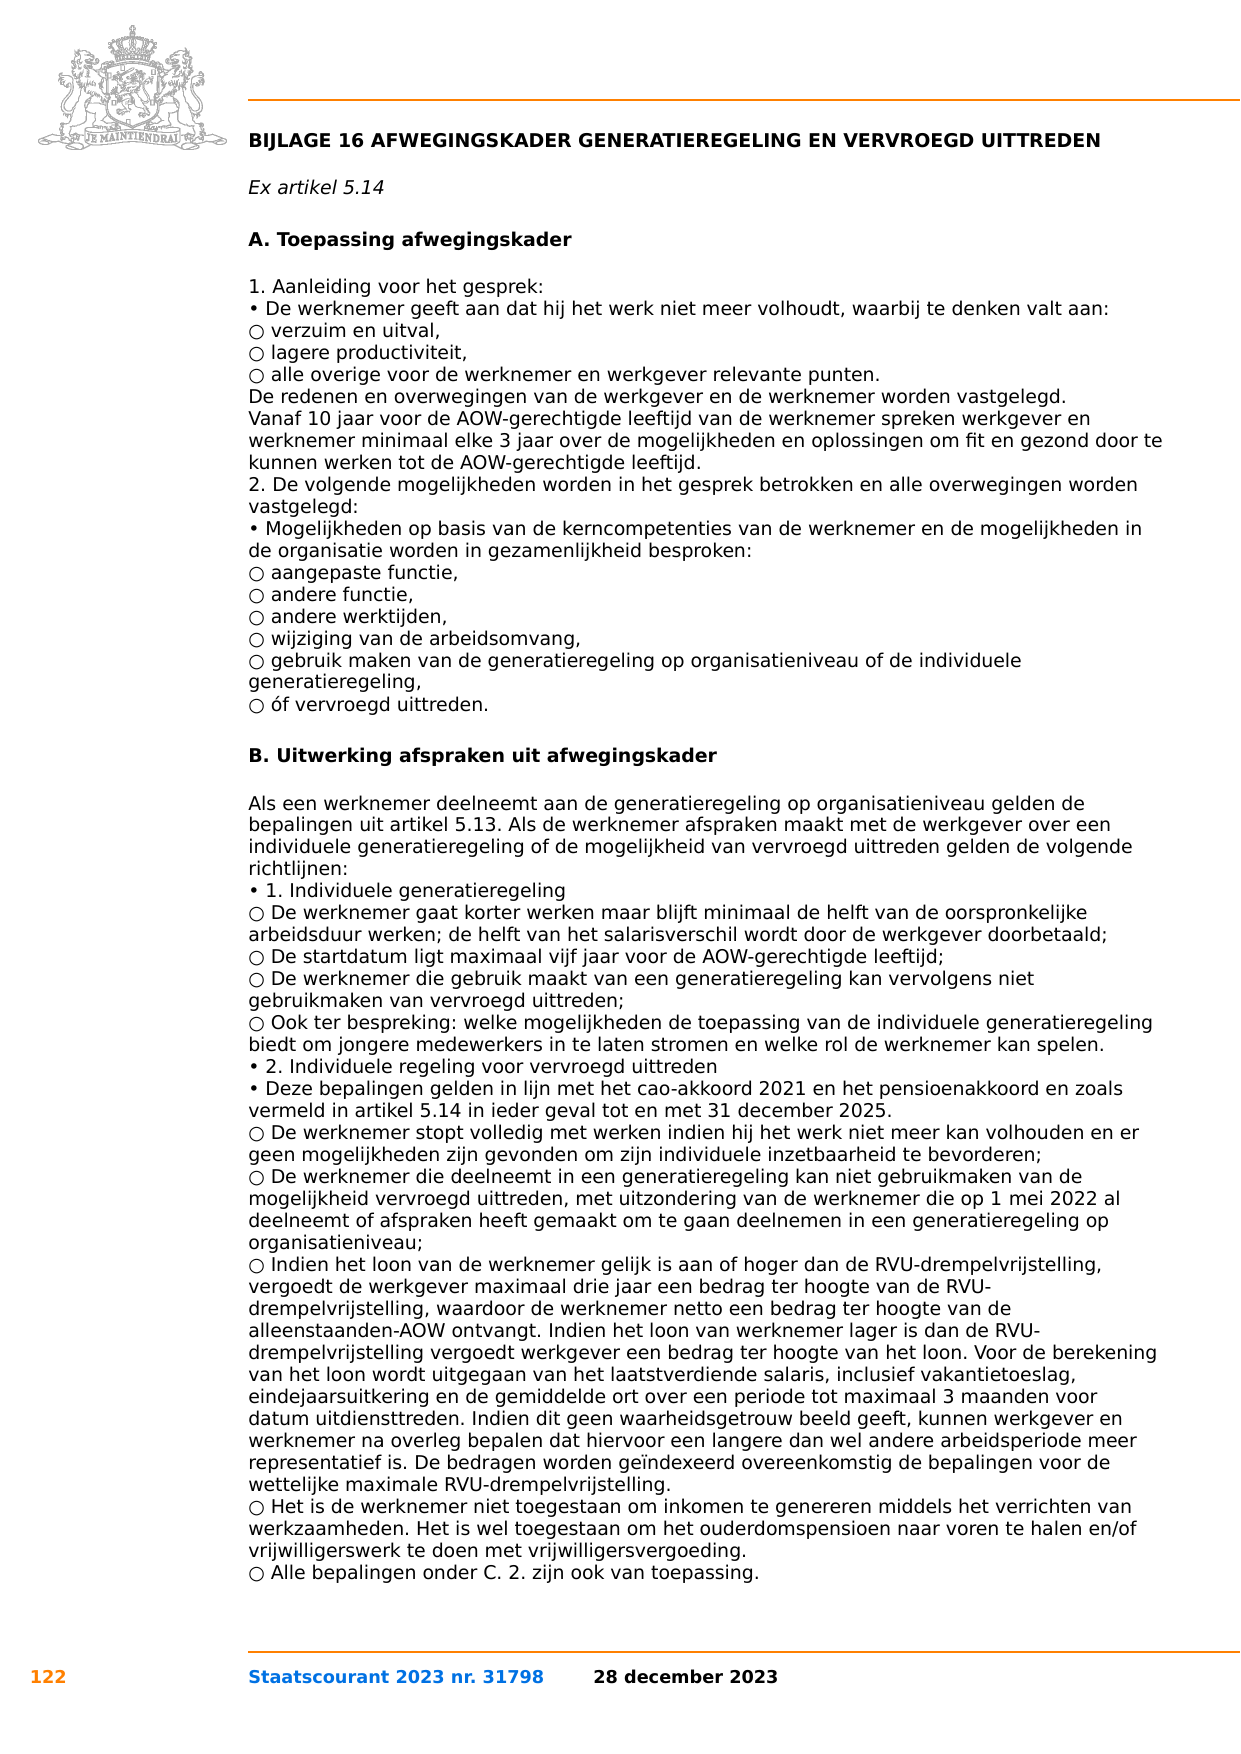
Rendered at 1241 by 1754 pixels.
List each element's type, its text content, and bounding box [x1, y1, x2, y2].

text ○ gebruik maken van de generatieregeling op organisatieniveau of de individuele generatieregeling, [248, 649, 1163, 693]
text ○ andere werktijden, [248, 606, 1163, 627]
text • Deze bepalingen gelden in lijn met het cao-akkoord 2021 en het pensioenakkoord en zoals vermeld in artikel 5.14 in ieder geval tot en met 31 december 2025. [248, 1078, 1163, 1122]
text ○ Alle bepalingen onder C. 2. zijn ook van toepassing. [248, 1562, 1163, 1584]
text • 2. Individuele regeling voor vervroegd uittreden [248, 1056, 1163, 1078]
text ○ óf vervroegd uittreden. [248, 693, 1163, 715]
text De redenen en overwegingen van de werkgever en de werknemer worden vastgelegd. [248, 386, 1163, 408]
subtitle Ex artikel 5.14 [248, 177, 1163, 199]
subtitle BIJLAGE 16 AFWEGINGSKADER GENERATIEREGELING EN VERVROEGD UITTREDEN [248, 130, 1163, 152]
subtitle B. Uitwerking afspraken uit afwegingskader [248, 745, 1163, 767]
text 1. Aanleiding voor het gesprek: [248, 276, 1163, 298]
text ○ wijziging van de arbeidsomvang, [248, 627, 1163, 649]
subtitle A. Toepassing afwegingskader [248, 229, 1163, 251]
text ○ aangepaste functie, [248, 562, 1163, 583]
text ○ De startdatum ligt maximaal vijf jaar voor de AOW-gerechtigde leeftijd; [248, 946, 1163, 968]
text ○ Indien het loon van de werknemer gelijk is aan of hoger dan de RVU-drempelvrijstelling, vergoedt de werkgever maximaal drie jaar een bedrag ter hoogte van de RVU-drempelvrijstelling, waardoor de werknemer netto een bedrag ter hoogte van de alleenstaanden-AOW ontvangt. Indien het loon van werknemer lager is dan de RVU-drempelvrijstelling vergoedt werkgever een bedrag ter hoogte van het loon. Voor de berekening van het loon wordt uitgegaan van het laatstverdiende salaris, inclusief vakantietoeslag, eindejaarsuitkering en de gemiddelde ort over een periode tot maximaal 3 maanden voor datum uitdiensttreden. Indien dit geen waarheidsgetrouw beeld geeft, kunnen werkgever en werknemer na overleg bepalen dat hiervoor een langere dan wel andere arbeidsperiode meer representatief is. De bedragen worden geïndexeerd overeenkomstig de bepalingen voor de wettelijke maximale RVU-drempelvrijstelling. [248, 1254, 1163, 1496]
text Als een werknemer deelneemt aan de generatieregeling op organisatieniveau gelden de bepalingen uit artikel 5.13. Als de werknemer afspraken maakt met de werkgever over een individuele generatieregeling of de mogelijkheid van vervroegd uittreden gelden de volgende richtlijnen: [248, 792, 1163, 880]
text ○ De werknemer stopt volledig met werken indien hij het werk niet meer kan volhouden en er geen mogelijkheden zijn gevonden om zijn individuele inzetbaarheid te bevorderen; [248, 1122, 1163, 1166]
text ○ De werknemer die gebruik maakt van een generatieregeling kan vervolgens niet gebruikmaken van vervroegd uittreden; [248, 968, 1163, 1012]
picture [38, 25, 227, 150]
text • Mogelijkheden op basis van de kerncompetenties van de werknemer en de mogelijkheden in de organisatie worden in gezamenlijkheid besproken: [248, 518, 1163, 562]
text ○ lagere productiviteit, [248, 342, 1163, 364]
text ○ De werknemer gaat korter werken maar blijft minimaal de helft van de oorspronkelijke arbeidsduur werken; de helft van het salarisverschil wordt door de werkgever doorbetaald; [248, 902, 1163, 946]
text ○ verzuim en uitval, [248, 320, 1163, 342]
text Vanaf 10 jaar voor de AOW-gerechtigde leeftijd van de werknemer spreken werkgever en werknemer minimaal elke 3 jaar over de mogelijkheden en oplossingen om fit en gezond door te kunnen werken tot de AOW-gerechtigde leeftijd. [248, 408, 1163, 474]
text ○ Het is de werknemer niet toegestaan om inkomen te genereren middels het verrichten van werkzaamheden. Het is wel toegestaan om het ouderdomspensioen naar voren te halen en/of vrijwilligerswerk te doen met vrijwilligersvergoeding. [248, 1496, 1163, 1562]
text • De werknemer geeft aan dat hij het werk niet meer volhoudt, waarbij te denken valt aan: [248, 298, 1163, 320]
text ○ De werknemer die deelneemt in een generatieregeling kan niet gebruikmaken van de mogelijkheid vervroegd uittreden, met uitzondering van de werknemer die op 1 mei 2022 al deelneemt of afspraken heeft gemaakt om te gaan deelnemen in een generatieregeling op organisatieniveau; [248, 1166, 1163, 1254]
text 2. De volgende mogelijkheden worden in het gesprek betrokken en alle overwegingen worden vastgelegd: [248, 474, 1163, 518]
text ○ Ook ter bespreking: welke mogelijkheden de toepassing van de individuele generatieregeling biedt om jongere medewerkers in te laten stromen en welke rol de werknemer kan spelen. [248, 1012, 1163, 1056]
text • 1. Individuele generatieregeling [248, 880, 1163, 902]
text ○ alle overige voor de werknemer en werkgever relevante punten. [248, 364, 1163, 386]
text ○ andere functie, [248, 583, 1163, 606]
